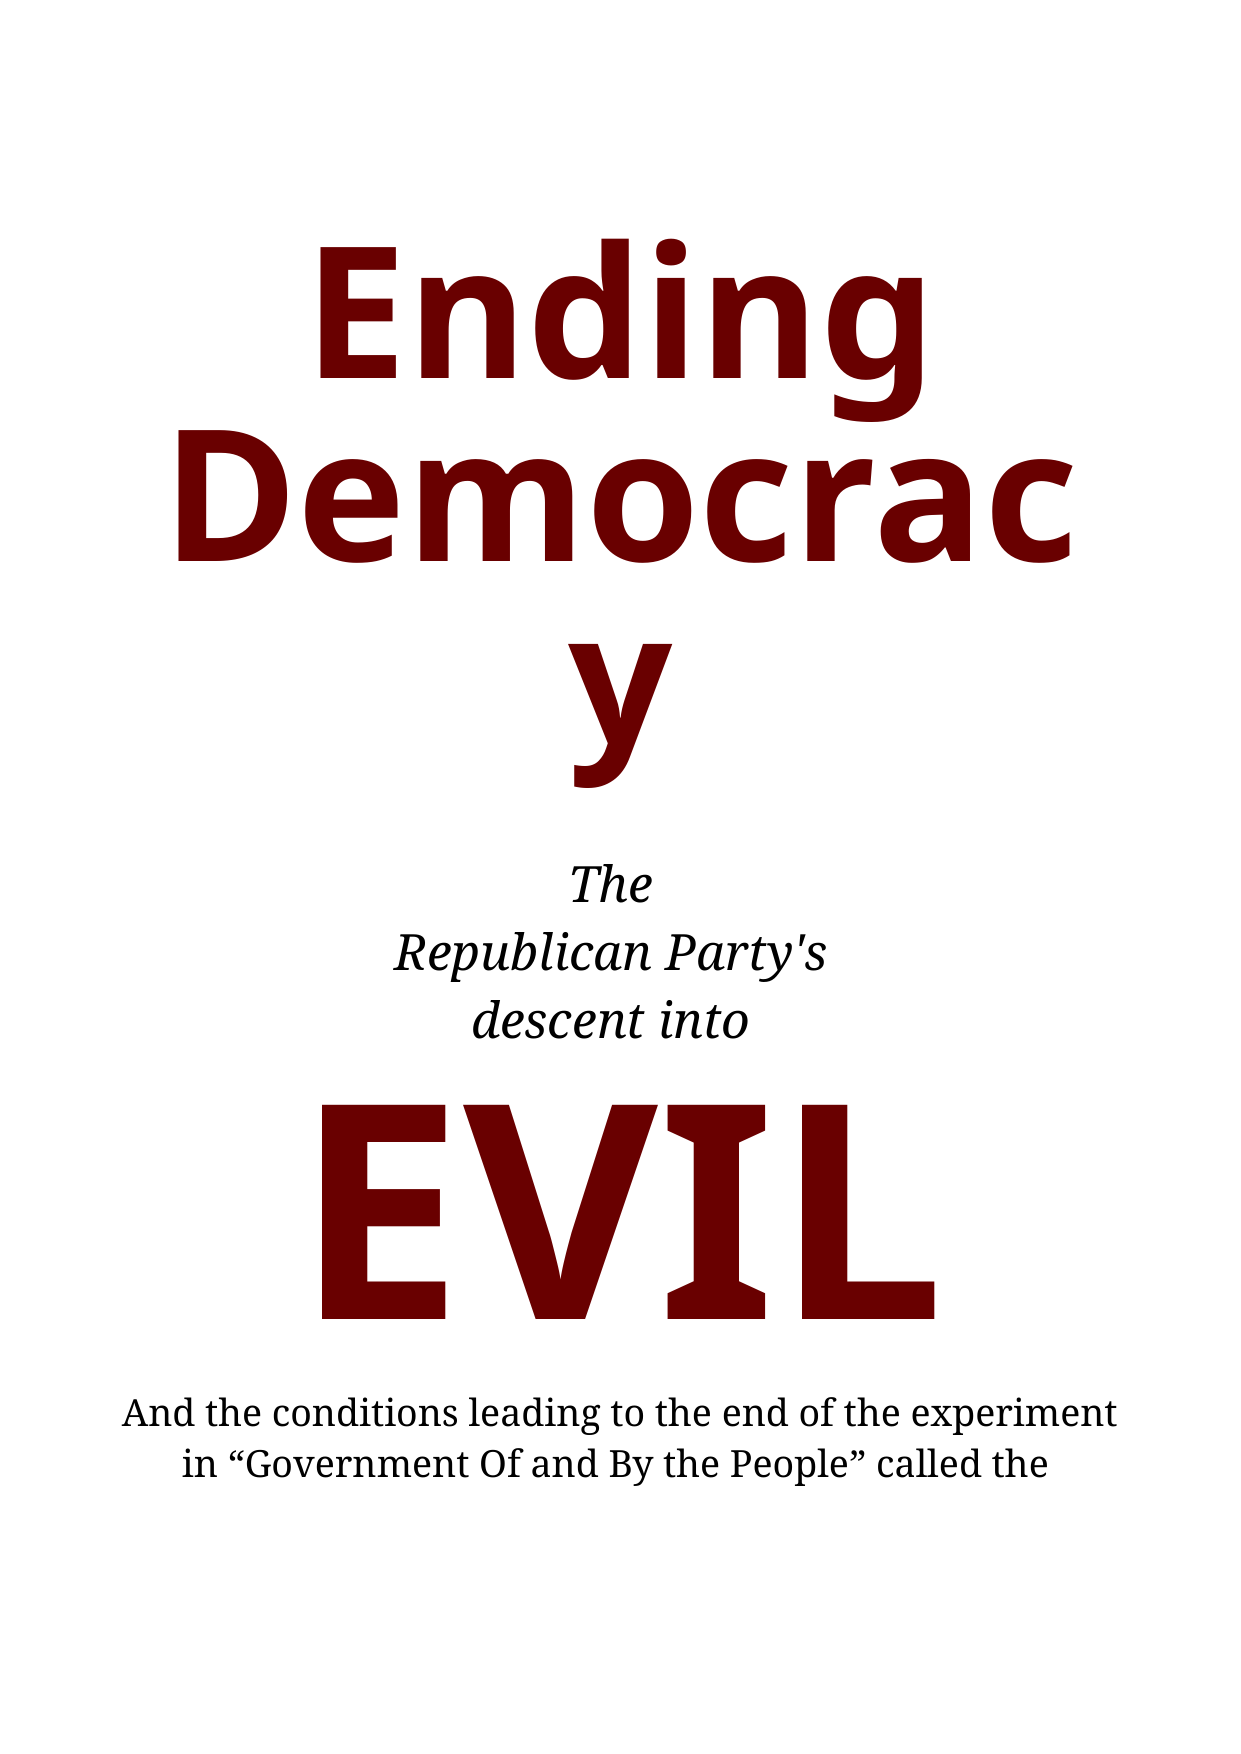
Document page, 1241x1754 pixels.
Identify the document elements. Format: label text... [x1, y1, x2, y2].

text And the conditions leading to the end of the experiment in “Government Of and By the People” called the [118, 1386, 1122, 1488]
text Ending Democracy [118, 232, 1122, 781]
text Republican Party's [118, 917, 1122, 985]
text descent into [118, 985, 1122, 1053]
text The [118, 849, 1122, 917]
text EVIL [118, 1053, 1122, 1386]
